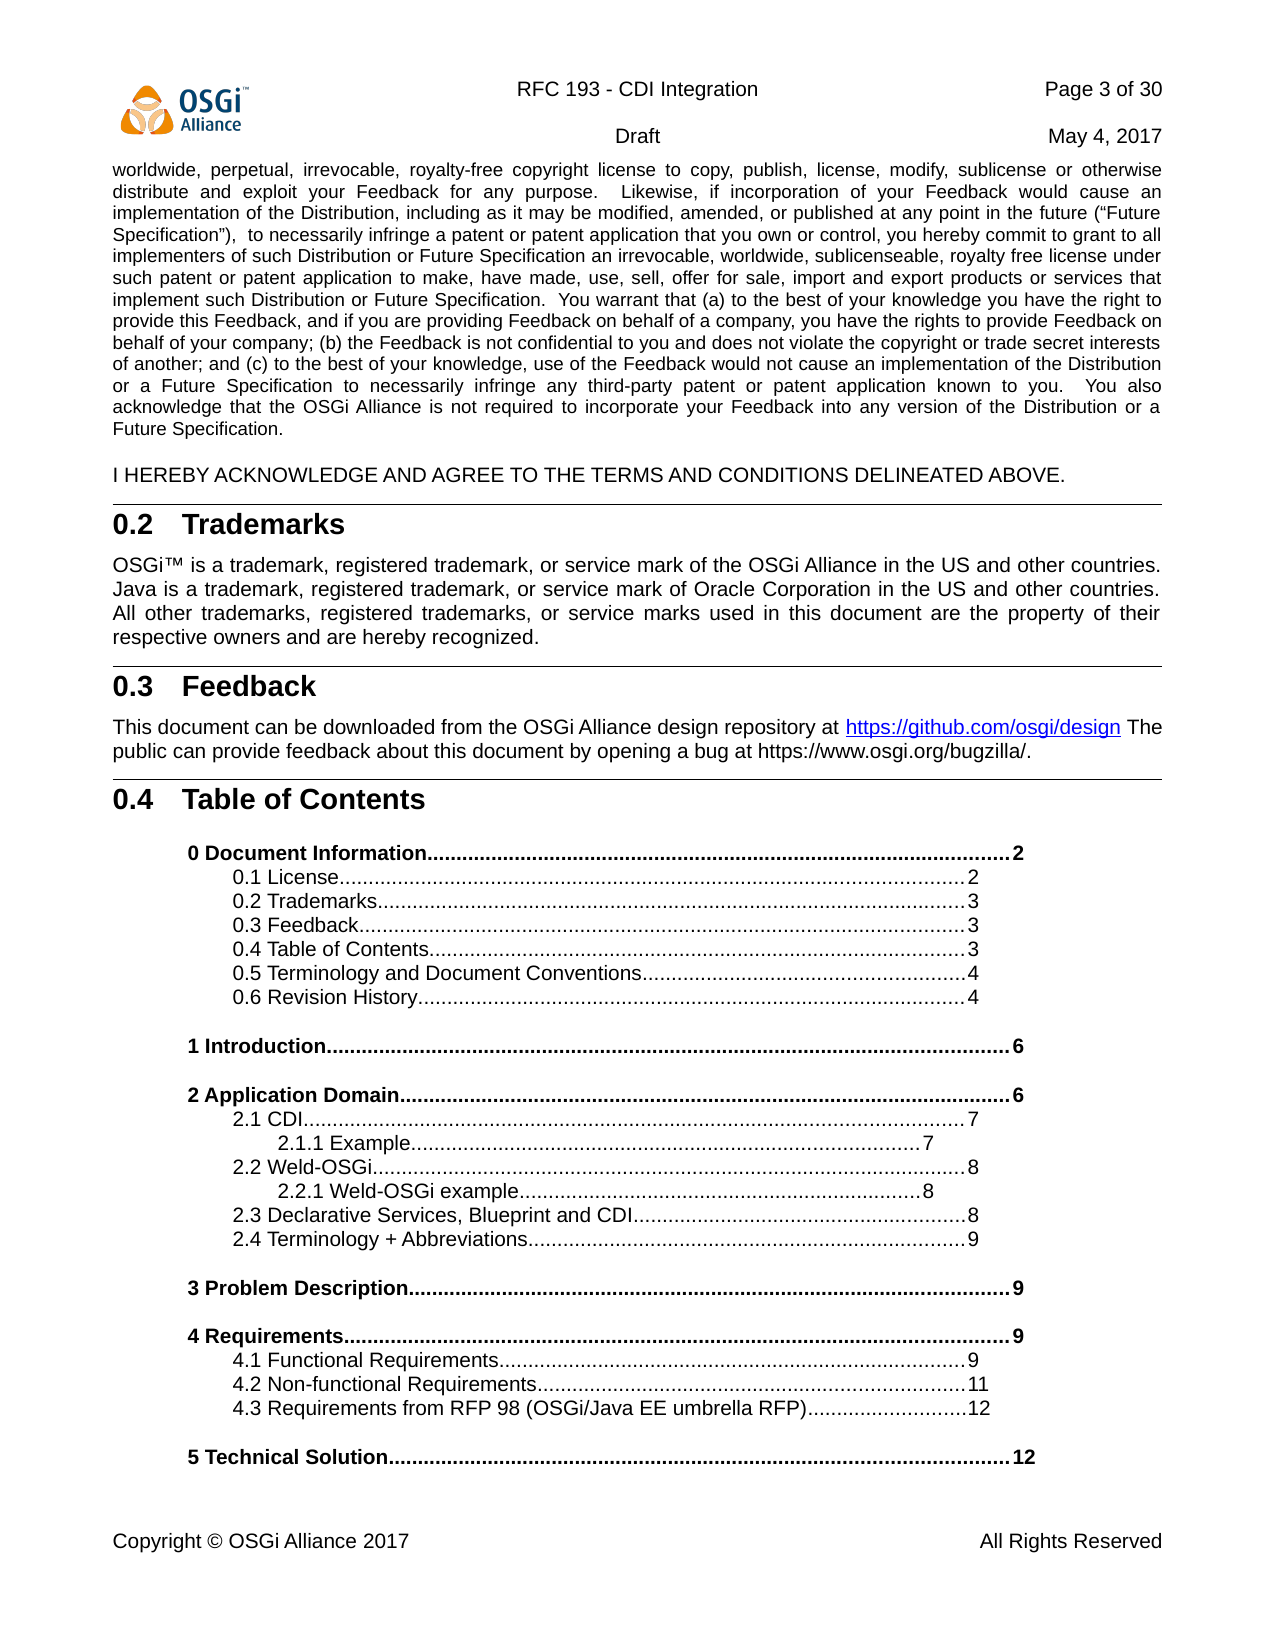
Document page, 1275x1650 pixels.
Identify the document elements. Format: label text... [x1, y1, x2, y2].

subtitle Feedback [112, 667, 1162, 702]
text 4.3 Requirements from RFP 98 (OSGi/Java EE umbrella RFP) 12 [232, 1396, 1162, 1420]
text I HEREBY ACKNOWLEDGE AND AGREE TO THE TERMS AND CONDITIONS DELINEATED ABOVE. [112, 463, 1162, 487]
text 2.4 Terminology + Abbreviations 9 [232, 1226, 1162, 1250]
text 4 Requirements 9 [187, 1324, 1162, 1348]
text 3 Problem Description 9 [187, 1275, 1162, 1299]
text 2.3 Declarative Services, Blueprint and CDI 8 [232, 1202, 1162, 1226]
text 2.2 Weld-OSGi 8 [232, 1154, 1162, 1178]
text 4.2 Non-functional Requirements 11 [232, 1372, 1162, 1396]
subtitle Trademarks [112, 505, 1162, 541]
text 0.3 Feedback 3 [232, 913, 1162, 937]
text 2.1.1 Example 7 [277, 1131, 1162, 1154]
text 0.5 Terminology and Document Conventions 4 [232, 961, 1162, 985]
text 1 Introduction 6 [187, 1034, 1162, 1058]
text 0.6 Revision History 4 [232, 985, 1162, 1009]
text 2.1 CDI 7 [232, 1107, 1162, 1131]
subtitle Table of Contents [112, 780, 1162, 816]
text 2.2.1 Weld-OSGi example 8 [277, 1178, 1162, 1202]
text 5 Technical Solution 12 [187, 1445, 1162, 1469]
text 4.1 Functional Requirements 9 [232, 1348, 1162, 1372]
text 0.2 Trademarks 3 [232, 889, 1162, 913]
picture [113, 78, 257, 142]
text worldwide, perpetual, irrevocable, royalty-free copyright license to copy, publish, license, modify, sublicense or otherwise distribute and exploit your Feedback for any purpose. Likewise, if incorporation of your Feedback would cause an implementation of the Distribution, including as it may be modified, amended, or published at any point in the future (“Future Specification”), to necessarily infringe a patent or patent application that you own or control, you hereby commit to grant to all implementers of such Distribution or Future Specification an irrevocable, worldwide, sublicenseable, royalty free license under such patent or patent application to make, have made, use, sell, offer for sale, import and export products or services that implement such Distribution or Future Specification. You warrant that (a) to the best of your knowledge you have the right to provide this Feedback, and if you are providing Feedback on behalf of a company, you have the rights to provide Feedback on behalf of your company; (b) the Feedback is not confidential to you and does not violate the copyright or trade secret interests of another; and (c) to the best of your knowledge, use of the Feedback would not cause an implementation of the Distribution or a Future Specification to necessarily infringe any third-party patent or patent application known to you. You also acknowledge that the OSGi Alliance is not required to incorporate your Feedback into any version of the Distribution or a Future Specification. [112, 159, 1162, 439]
text 0 Document Information 2 [187, 841, 1162, 865]
text OSGi™ is a trademark, registered trademark, or service mark of the OSGi Alliance in the US and other countries. Java is a trademark, registered trademark, or service mark of Oracle Corporation in the US and other countries. All other trademarks, registered trademarks, or service marks used in this document are the property of their respective owners and are hereby recognized. [112, 553, 1162, 649]
text 0.4 Table of Contents 3 [232, 937, 1162, 961]
text 0.1 License 2 [232, 865, 1162, 889]
text 2 Application Domain 6 [187, 1083, 1162, 1107]
text This document can be downloaded from the OSGi Alliance design repository at https://github.com/osgi/design The public can provide feedback about this document by opening a bug at https://www.osgi.org/bugzilla/. [112, 715, 1162, 763]
